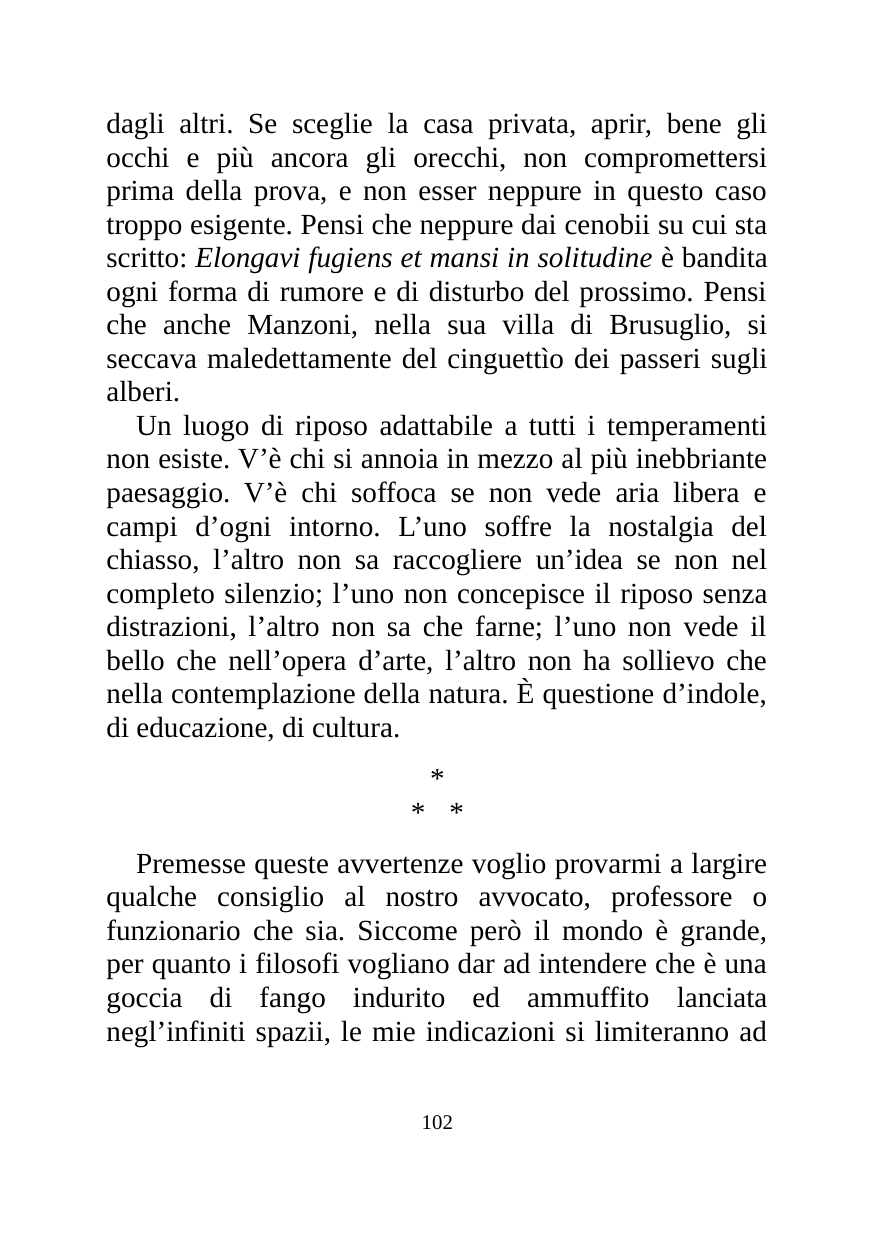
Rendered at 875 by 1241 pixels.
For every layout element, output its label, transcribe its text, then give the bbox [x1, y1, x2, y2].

text Premesse queste avvertenze voglio provarmi a largire qualche consiglio al nostro avvocato, professore o funzionario che sia. Siccome però il mondo è grande, per quanto i filosofi vogliano dar ad intendere che è una goccia di fango indurito ed ammuffito lanciata negl’infiniti spazii, le mie indicazioni si limiteranno ad [106, 846, 768, 1047]
text dagli altri. Se sceglie la casa privata, aprir, bene gli occhi e più ancora gli orecchi, non compromettersi prima della prova, e non esser neppure in questo caso troppo esigente. Pensi che neppure dai cenobii su cui sta scritto: Elongavi fugiens et mansi in solitudine è bandita ogni forma di rumore e di disturbo del prossimo. Pensi che anche Manzoni, nella sua villa di Brusuglio, si seccava maledettamente del cinguettìo dei passeri sugli alberi. [106, 106, 768, 408]
text Un luogo di riposo adattabile a tutti i temperamenti non esiste. V’è chi si annoia in mezzo al più inebbriante paesaggio. V’è chi soffoca se non vede aria libera e campi d’ogni intorno. L’uno soffre la nostalgia del chiasso, l’altro non sa raccogliere un’idea se non nel completo silenzio; l’uno non concepisce il riposo senza distrazioni, l’altro non sa che farne; l’uno non vede il bello che nell’opera d’arte, l’altro non ha sollievo che nella contemplazione della natura. È questione d’indole, di educazione, di cultura. [106, 408, 768, 743]
text * * * [106, 761, 768, 828]
